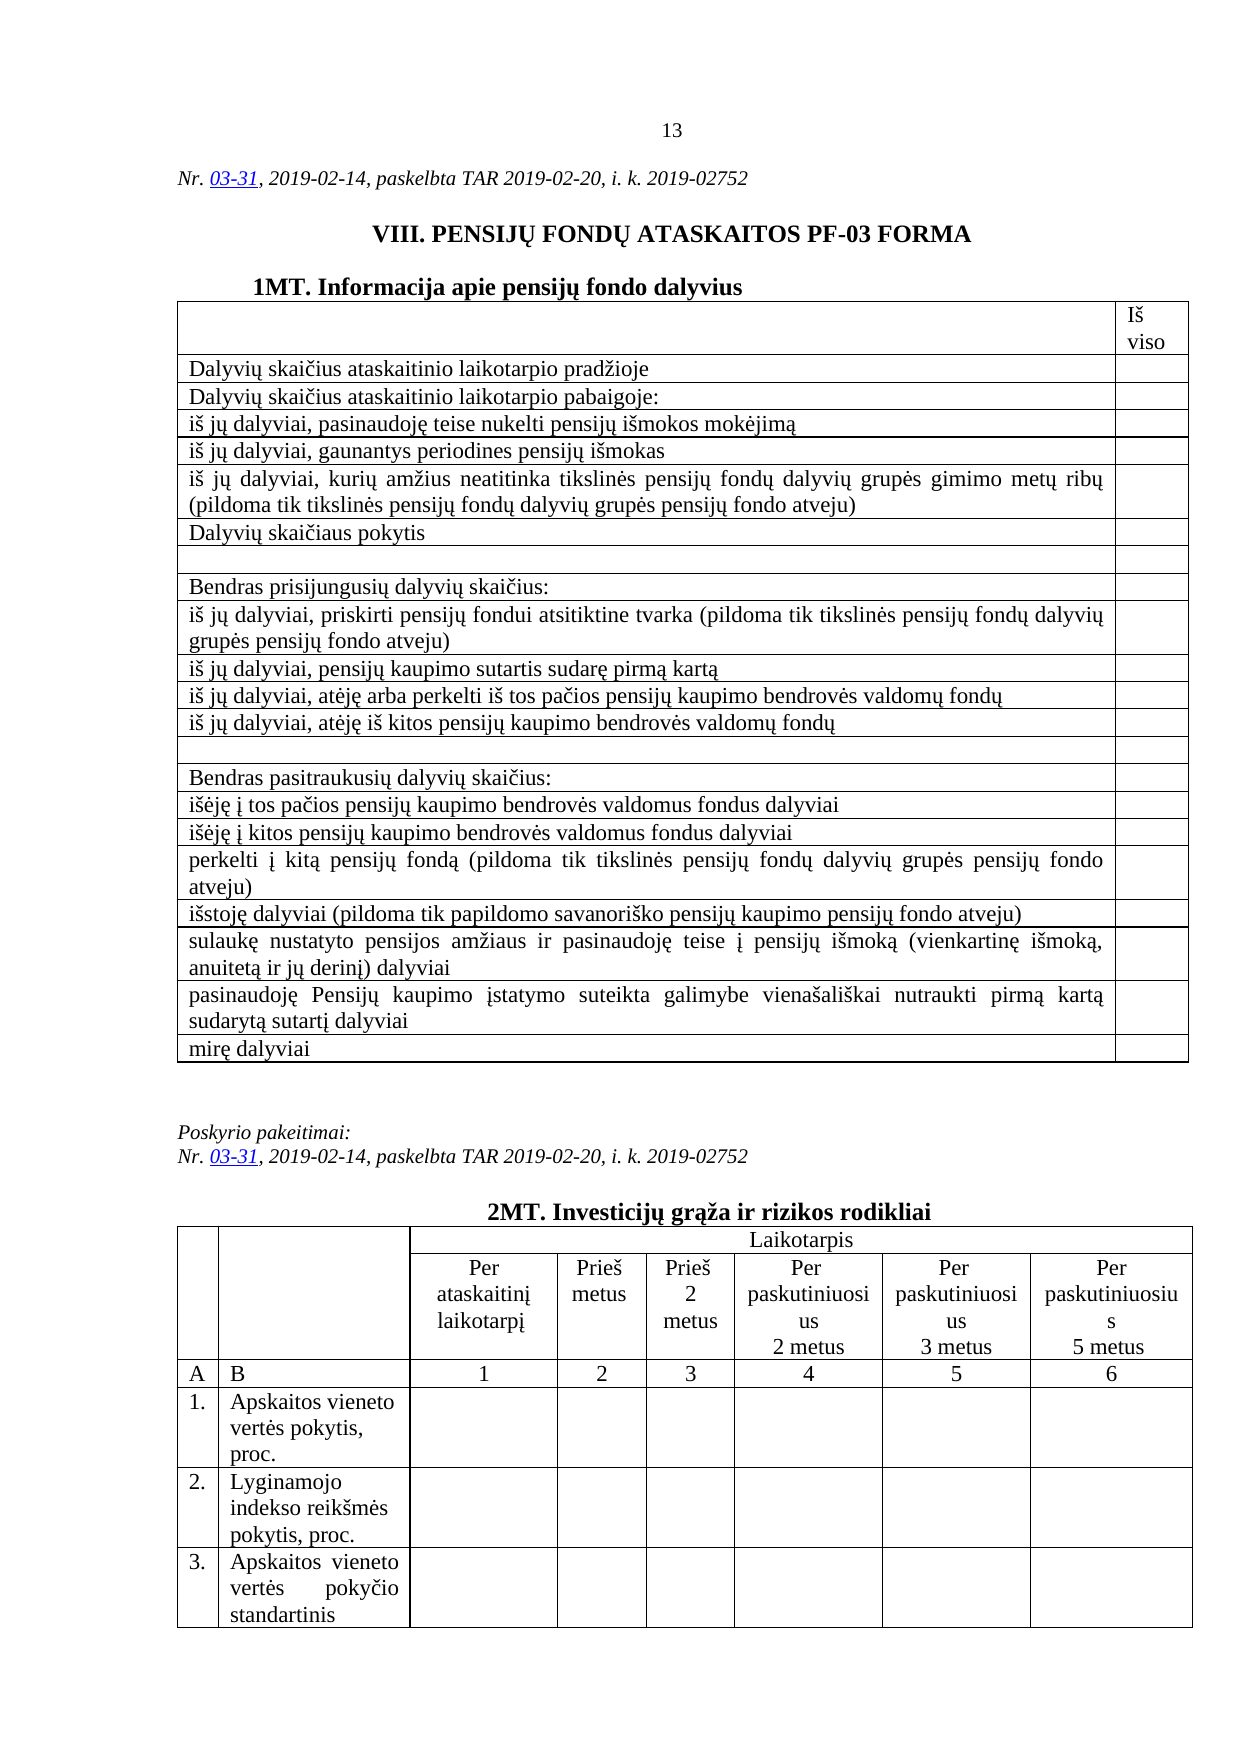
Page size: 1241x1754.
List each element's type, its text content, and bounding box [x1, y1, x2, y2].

table_cell [1116, 682, 1188, 708]
table_cell [1116, 764, 1188, 791]
table_cell [883, 1468, 1030, 1547]
table_cell [1031, 1548, 1192, 1627]
table_cell pasinaudoję Pensijų kaupimo įstatymo suteikta galimybe vienašališkai nutraukti pirmą kartą sudarytą sutartį dalyviai [178, 981, 1115, 1034]
table_cell [411, 1468, 557, 1547]
table_cell Lyginamojo indekso reikšmės pokytis, proc. [219, 1468, 409, 1547]
table_cell [735, 1388, 882, 1467]
table_header [219, 1227, 409, 1359]
table_cell [1116, 519, 1188, 545]
table_cell [1116, 928, 1188, 980]
table_cell Apskaitos vieneto vertės pokytis, proc. [219, 1388, 409, 1467]
table_cell [883, 1388, 1030, 1467]
table_cell B [219, 1360, 409, 1387]
table_cell [178, 737, 1115, 763]
table_cell [1116, 438, 1188, 464]
table_cell [1116, 655, 1188, 681]
table_cell [1116, 465, 1188, 518]
text 1MT. Informacija apie pensijų fondo dalyvius [177, 272, 1166, 301]
table_cell [1116, 981, 1188, 1034]
table_cell [1116, 819, 1188, 845]
table_cell mirę dalyviai [178, 1035, 1115, 1061]
table_cell [735, 1548, 882, 1627]
table_cell 6 [1031, 1360, 1192, 1387]
table_cell [1116, 601, 1188, 653]
table_cell [1116, 792, 1188, 818]
table_cell [1116, 546, 1188, 572]
table_cell [1116, 846, 1188, 899]
table_cell [1116, 383, 1188, 409]
table_cell iš jų dalyviai, gaunantys periodines pensijų išmokas [178, 438, 1115, 464]
table_cell [558, 1548, 646, 1627]
table_cell Per paskutiniuosius 5 metus [1031, 1254, 1192, 1359]
table_cell [1116, 737, 1188, 763]
table_cell [647, 1388, 734, 1467]
table_cell A [178, 1360, 218, 1387]
table_cell iš jų dalyviai, kurių amžius neatitinka tikslinės pensijų fondų dalyvių grupės gimimo metų ribų (pildoma tik tikslinės pensijų fondų dalyvių grupės pensijų fondo atveju) [178, 465, 1115, 518]
text 2MT. Investicijų grąža ir rizikos rodikliai [177, 1197, 1166, 1226]
table_cell iš jų dalyviai, atėję arba perkelti iš tos pačios pensijų kaupimo bendrovės valdomų fondų [178, 682, 1115, 708]
text Poskyrio pakeitimai: [177, 1120, 1166, 1144]
table_cell [1116, 410, 1188, 436]
text Nr. 03-31, 2019-02-14, paskelbta TAR 2019-02-20, i. k. 2019-02752 [177, 1144, 1166, 1168]
table_cell perkelti į kitą pensijų fondą (pildoma tik tikslinės pensijų fondų dalyvių grupės pensijų fondo atveju) [178, 846, 1115, 899]
table_cell [411, 1388, 557, 1467]
table_cell Bendras pasitraukusių dalyvių skaičius: [178, 764, 1115, 791]
table_cell Per paskutiniuosius 3 metus [883, 1254, 1030, 1359]
table_cell [1116, 709, 1188, 736]
table_cell Prieš 2 metus [647, 1254, 734, 1359]
table_cell [1116, 574, 1188, 600]
table_cell [1116, 900, 1188, 926]
table_header Iš viso [1116, 302, 1188, 354]
table_cell išėję į tos pačios pensijų kaupimo bendrovės valdomus fondus dalyviai [178, 792, 1115, 818]
table_header Laikotarpis [411, 1227, 1192, 1253]
text VIII. PENSIJŲ FONDŲ ATASKAITOS PF-03 FORMA [177, 219, 1166, 248]
table_cell 1. [178, 1388, 218, 1467]
table_cell 1 [411, 1360, 557, 1387]
table_cell išėję į kitos pensijų kaupimo bendrovės valdomus fondus dalyviai [178, 819, 1115, 845]
table_cell iš jų dalyviai, pensijų kaupimo sutartis sudarę pirmą kartą [178, 655, 1115, 681]
table_cell Apskaitos vieneto vertės pokyčio standartinis [219, 1548, 409, 1627]
table_cell 3 [647, 1360, 734, 1387]
table_cell [1031, 1468, 1192, 1547]
table_cell [411, 1548, 557, 1627]
table_cell [883, 1548, 1030, 1627]
table_cell 2. [178, 1468, 218, 1547]
table_cell Dalyvių skaičius ataskaitinio laikotarpio pradžioje [178, 355, 1115, 382]
table_cell Dalyvių skaičiaus pokytis [178, 519, 1115, 545]
table_cell [647, 1548, 734, 1627]
table_cell [1116, 1035, 1188, 1061]
table_cell [1116, 355, 1188, 382]
table_header [178, 1227, 218, 1359]
table_cell [558, 1468, 646, 1547]
table_cell Per paskutiniuosius 2 metus [735, 1254, 882, 1359]
table_cell [735, 1468, 882, 1547]
table_cell [558, 1388, 646, 1467]
table_header [178, 302, 1115, 354]
table_cell [1031, 1388, 1192, 1467]
table_cell sulaukę nustatyto pensijos amžiaus ir pasinaudoję teise į pensijų išmoką (vienkartinę išmoką, anuitetą ir jų derinį) dalyviai [178, 928, 1115, 980]
text Nr. 03-31, 2019-02-14, paskelbta TAR 2019-02-20, i. k. 2019-02752 [177, 166, 1166, 190]
table_cell 5 [883, 1360, 1030, 1387]
table_cell iš jų dalyviai, pasinaudoję teise nukelti pensijų išmokos mokėjimą [178, 410, 1115, 436]
table_cell 2 [558, 1360, 646, 1387]
table_cell 3. [178, 1548, 218, 1627]
table_cell iš jų dalyviai, priskirti pensijų fondui atsitiktine tvarka (pildoma tik tikslinės pensijų fondų dalyvių grupės pensijų fondo atveju) [178, 601, 1115, 653]
table_cell [647, 1468, 734, 1547]
table_cell Per ataskaitinį laikotarpį [411, 1254, 557, 1359]
table_cell 4 [735, 1360, 882, 1387]
table_cell Prieš metus [558, 1254, 646, 1359]
table_cell Bendras prisijungusių dalyvių skaičius: [178, 574, 1115, 600]
table_cell išstoję dalyviai (pildoma tik papildomo savanoriško pensijų kaupimo pensijų fondo atveju) [178, 900, 1115, 926]
table_cell Dalyvių skaičius ataskaitinio laikotarpio pabaigoje: [178, 383, 1115, 409]
table_cell iš jų dalyviai, atėję iš kitos pensijų kaupimo bendrovės valdomų fondų [178, 709, 1115, 736]
table_cell [178, 546, 1115, 572]
